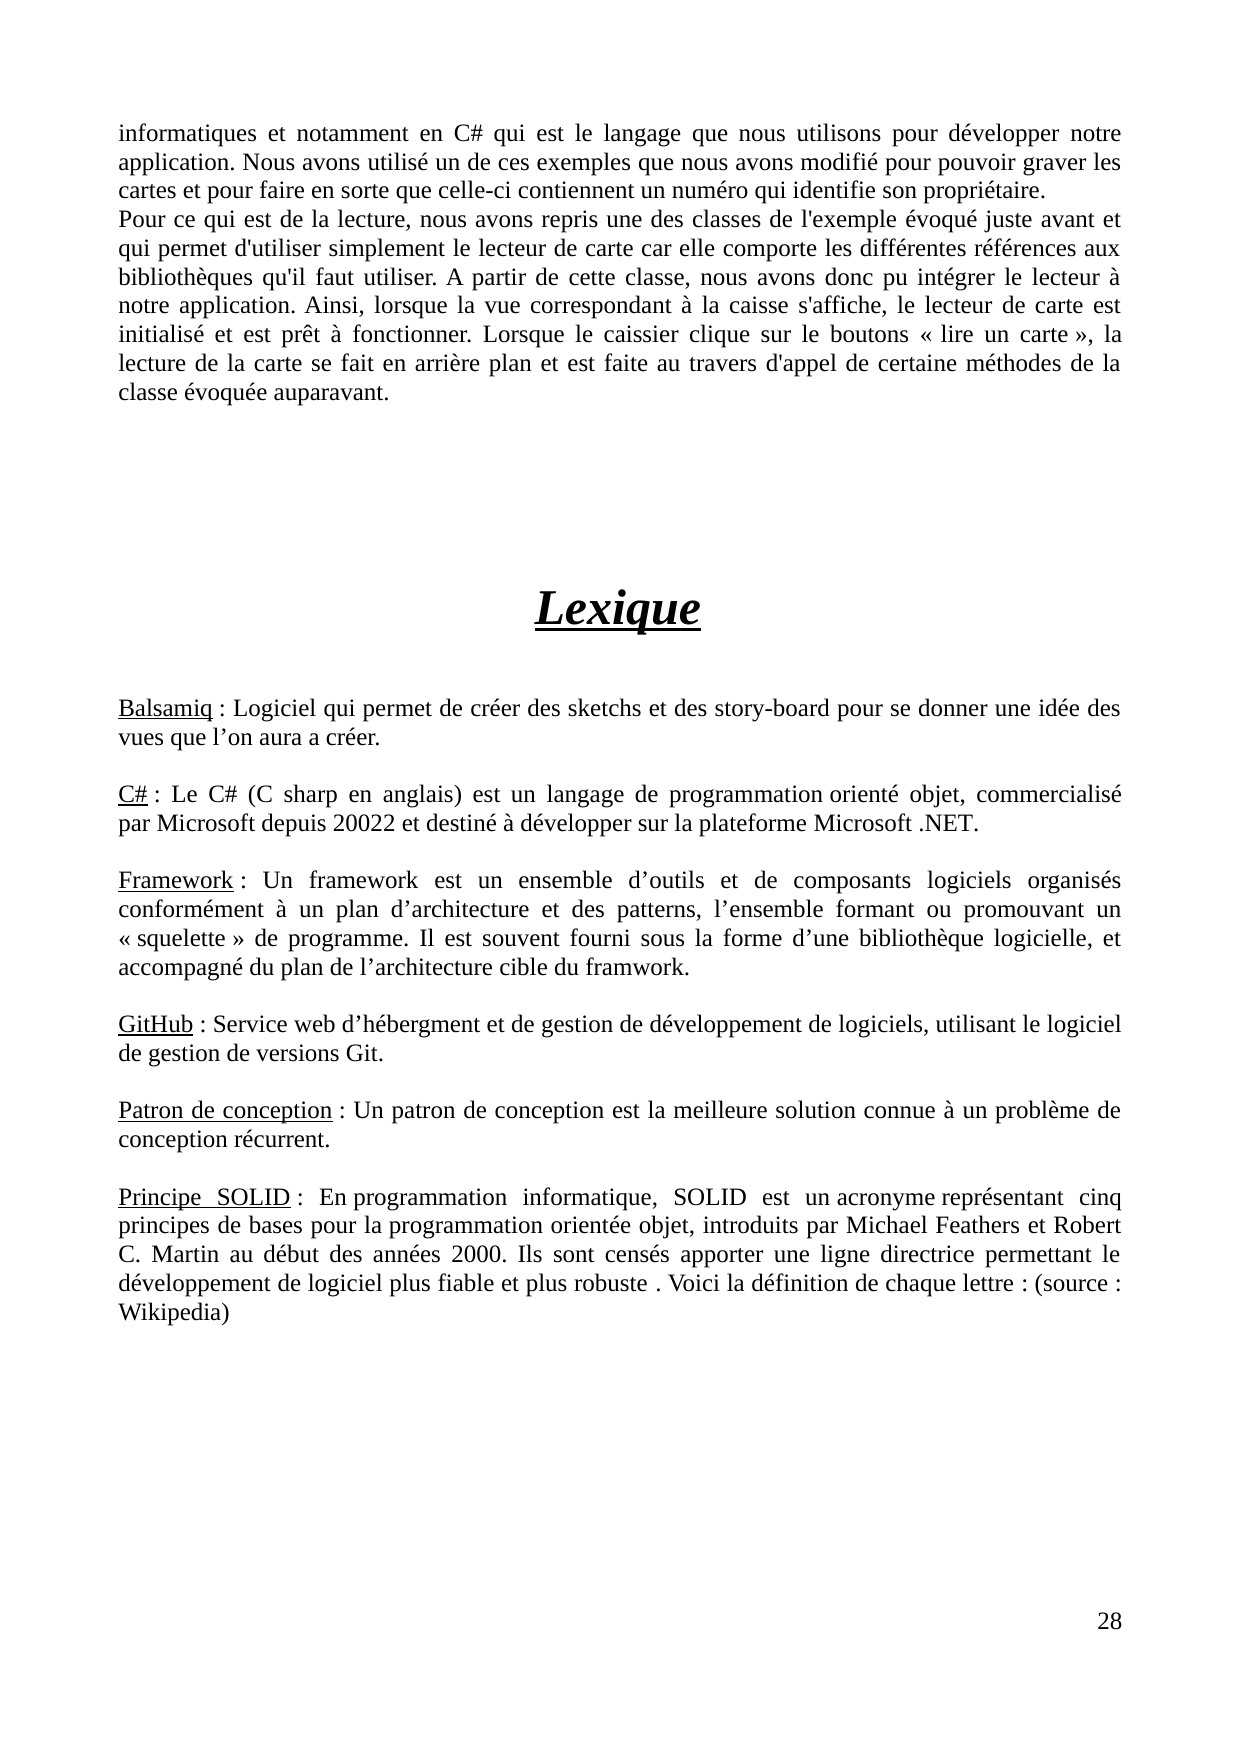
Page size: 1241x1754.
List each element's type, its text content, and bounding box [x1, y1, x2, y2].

text Balsamiq : Logiciel qui permet de créer des sketchs et des story-board pour se donner une idée des vues que l’on aura a créer. [118, 693, 1122, 751]
text Pour ce qui est de la lecture, nous avons repris une des classes de l'exemple évoqué juste avant et qui permet d'utiliser simplement le lecteur de carte car elle comporte les différentes références aux bibliothèques qu'il faut utiliser. A partir de cette classe, nous avons donc pu intégrer le lecteur à notre application. Ainsi, lorsque la vue correspondant à la caisse s'affiche, le lecteur de carte est initialisé et est prêt à fonctionner. Lorsque le caissier clique sur le boutons « lire un carte », la lecture de la carte se fait en arrière plan et est faite au travers d'appel de certaine méthodes de la classe évoquée auparavant. [118, 204, 1122, 406]
text Lexique [118, 578, 1122, 636]
text C# : Le C# (C sharp en anglais) est un langage de programmation orienté objet, commercialisé par Microsoft depuis 20022 et destiné à développer sur la plateforme Microsoft .NET. [118, 779, 1122, 837]
text Principe SOLID : En programmation informatique, SOLID est un acronyme représentant cinq principes de bases pour la programmation orientée objet, introduits par Michael Feathers et Robert C. Martin au début des années 2000. Ils sont censés apporter une ligne directrice permettant le développement de logiciel plus fiable et plus robuste . Voici la définition de chaque lettre : (source : Wikipedia) [118, 1182, 1122, 1326]
text GitHub : Service web d’hébergment et de gestion de développement de logiciels, utilisant le logiciel de gestion de versions Git. [118, 1009, 1122, 1067]
text informatiques et notamment en C# qui est le langage que nous utilisons pour développer notre application. Nous avons utilisé un de ces exemples que nous avons modifié pour pouvoir graver les cartes et pour faire en sorte que celle-ci contiennent un numéro qui identifie son propriétaire. [118, 118, 1122, 204]
text Framework : Un framework est un ensemble d’outils et de composants logiciels organisés conformément à un plan d’architecture et des patterns, l’ensemble formant ou promouvant un « squelette » de programme. Il est souvent fourni sous la forme d’une bibliothèque logicielle, et accompagné du plan de l’architecture cible du framwork. [118, 866, 1122, 981]
text Patron de conception : Un patron de conception est la meilleure solution connue à un problème de conception récurrent. [118, 1096, 1122, 1153]
